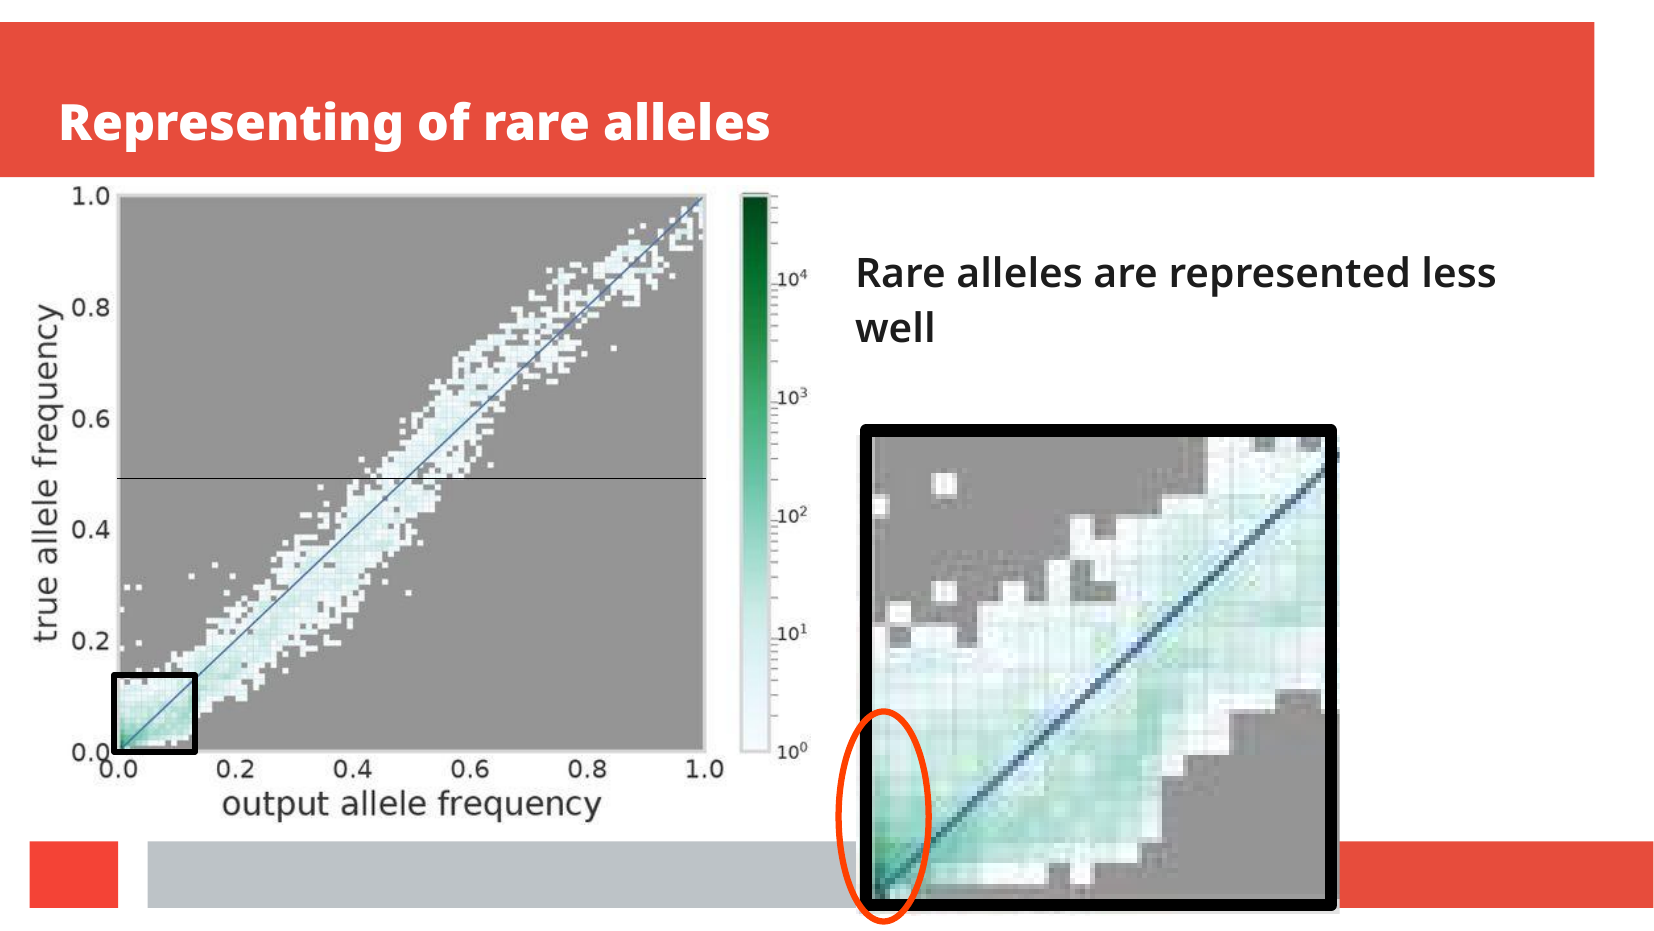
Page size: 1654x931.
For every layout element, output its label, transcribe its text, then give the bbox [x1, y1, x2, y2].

picture [872, 437, 1325, 899]
picture [856, 908, 863, 916]
picture [30, 185, 811, 826]
title Representing of rare alleles [59, 44, 1595, 156]
picture [872, 715, 925, 899]
picture [904, 435, 1340, 916]
picture [856, 735, 860, 898]
list Rare alleles are represented less well [855, 243, 1589, 361]
picture [856, 435, 860, 725]
picture [870, 911, 897, 916]
